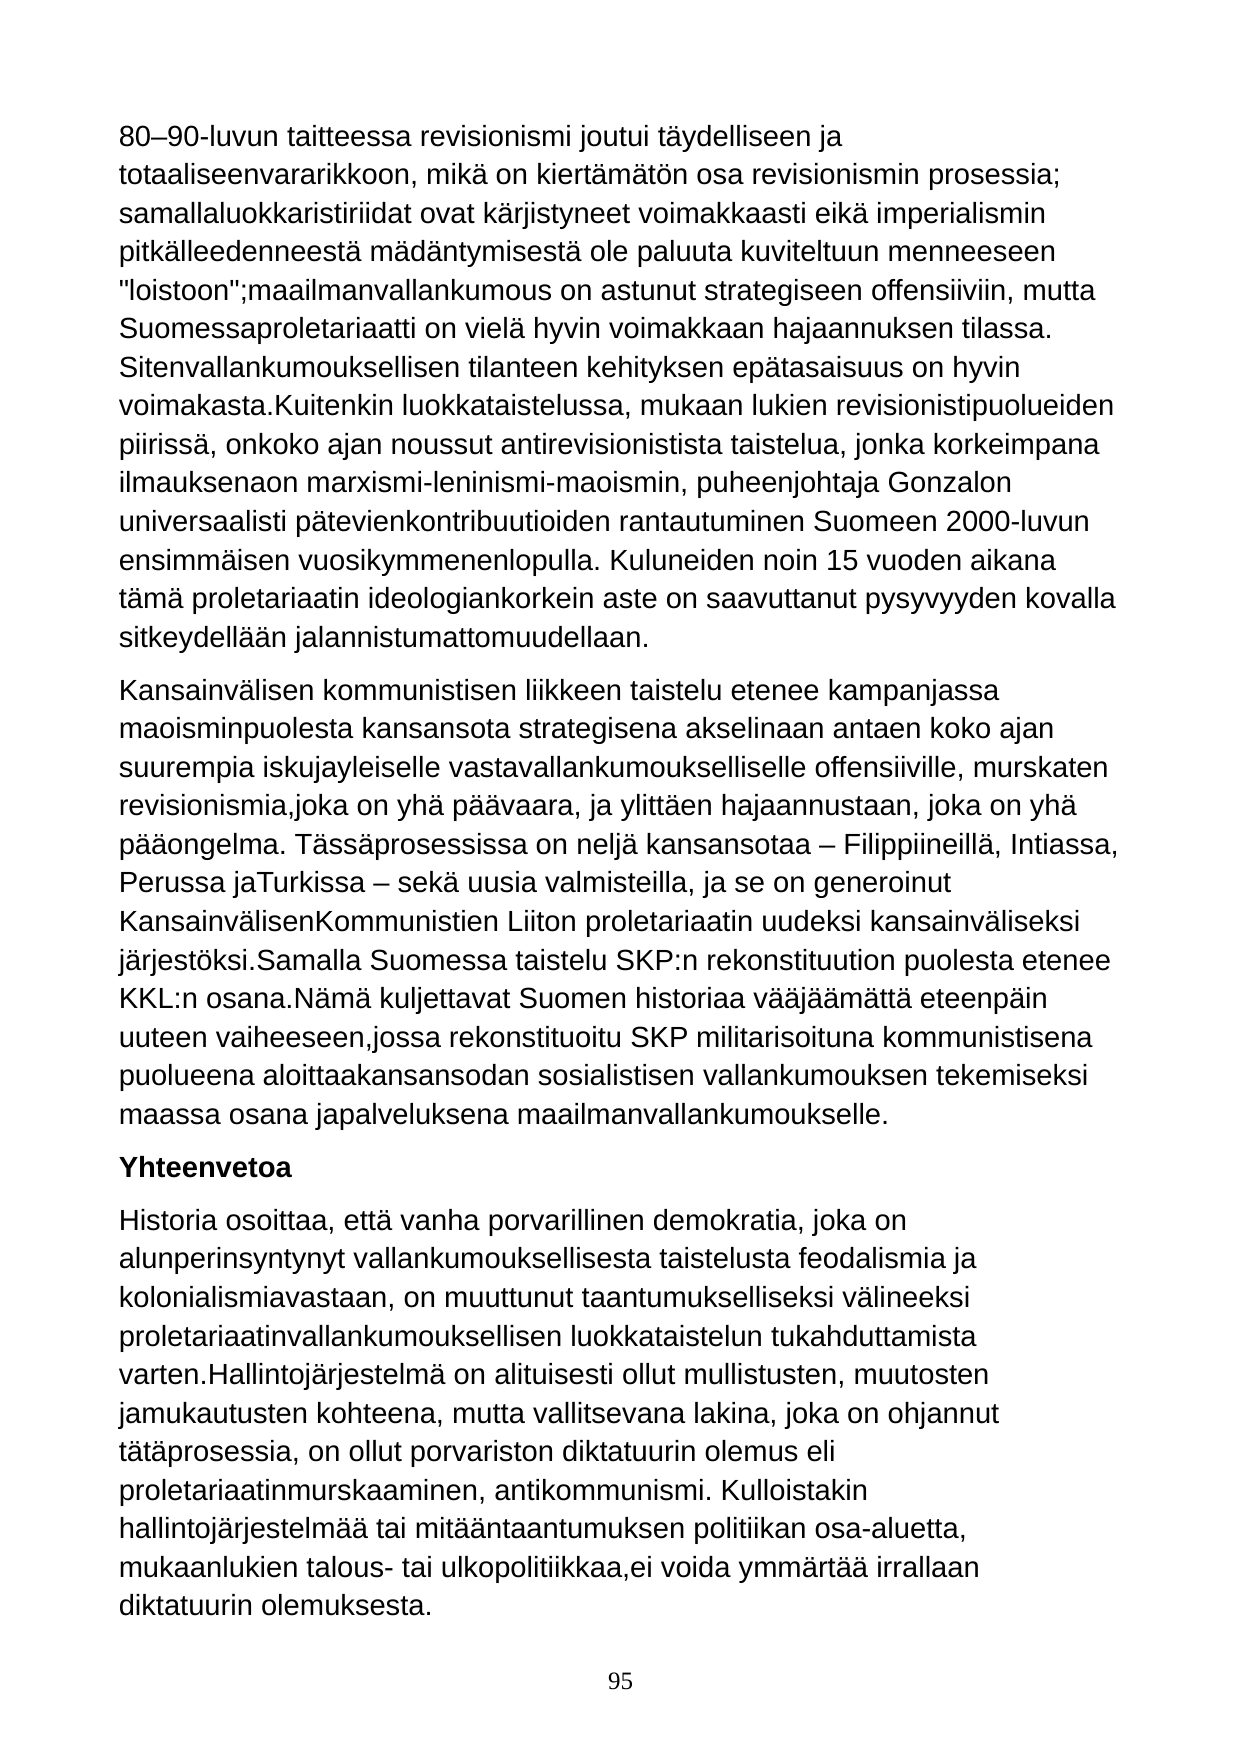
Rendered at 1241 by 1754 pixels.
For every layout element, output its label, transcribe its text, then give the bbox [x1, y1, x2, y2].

text Historia osoittaa, että vanha porvarillinen demokratia, joka on alunperinsyntynyt vallankumouksellisesta taistelusta feodalismia ja kolonialismiavastaan, on muuttunut taantumukselliseksi välineeksi proletariaatinvallankumouksellisen luokkataistelun tukahduttamista varten.Hallintojärjestelmä on alituisesti ollut mullistusten, muutosten jamukautusten kohteena, mutta vallitsevana lakina, joka on ohjannut tätäprosessia, on ollut porvariston diktatuurin olemus eli proletariaatinmurskaaminen, antikommunismi. Kulloistakin hallintojärjestelmää tai mitääntaantumuksen politiikan osa-aluetta, mukaanlukien talous- tai ulkopolitiikkaa,ei voida ymmärtää irrallaan diktatuurin olemuksesta. [118, 1203, 1122, 1622]
text 80–90-luvun taitteessa revisionismi joutui täydelliseen ja totaaliseenvararikkoon, mikä on kiertämätön osa revisionismin prosessia; samallaluokkaristiriidat ovat kärjistyneet voimakkaasti eikä imperialismin pitkälleedenneestä mädäntymisestä ole paluuta kuviteltuun menneeseen "loistoon";maailmanvallankumous on astunut strategiseen offensiiviin, mutta Suomessaproletariaatti on vielä hyvin voimakkaan hajaannuksen tilassa. Sitenvallankumouksellisen tilanteen kehityksen epätasaisuus on hyvin voimakasta.Kuitenkin luokkataistelussa, mukaan lukien revisionistipuolueiden piirissä, onkoko ajan noussut antirevisionistista taistelua, jonka korkeimpana ilmauksenaon marxismi-leninismi-maoismin, puheenjohtaja Gonzalon universaalisti pätevienkontribuutioiden rantautuminen Suomeen 2000-luvun ensimmäisen vuosikymmenenlopulla. Kuluneiden noin 15 vuoden aikana tämä proletariaatin ideologiankorkein aste on saavuttanut pysyvyyden kovalla sitkeydellään jalannistumattomuudellaan. [118, 118, 1122, 653]
text Yhteenvetoa [118, 1150, 1122, 1183]
text Kansainvälisen kommunistisen liikkeen taistelu etenee kampanjassa maoisminpuolesta kansansota strategisena akselinaan antaen koko ajan suurempia iskujayleiselle vastavallankumoukselliselle offensiiville, murskaten revisionismia,joka on yhä päävaara, ja ylittäen hajaannustaan, joka on yhä pääongelma. Tässäprosessissa on neljä kansansotaa – Filippiineillä, Intiassa, Perussa jaTurkissa – sekä uusia valmisteilla, ja se on generoinut KansainvälisenKommunistien Liiton proletariaatin uudeksi kansainväliseksi järjestöksi.Samalla Suomessa taistelu SKP:n rekonstituution puolesta etenee KKL:n osana.Nämä kuljettavat Suomen historiaa vääjäämättä eteenpäin uuteen vaiheeseen,jossa rekonstituoitu SKP militarisoituna kommunistisena puolueena aloittaakansansodan sosialistisen vallankumouksen tekemiseksi maassa osana japalveluksena maailmanvallankumoukselle. [118, 673, 1122, 1130]
